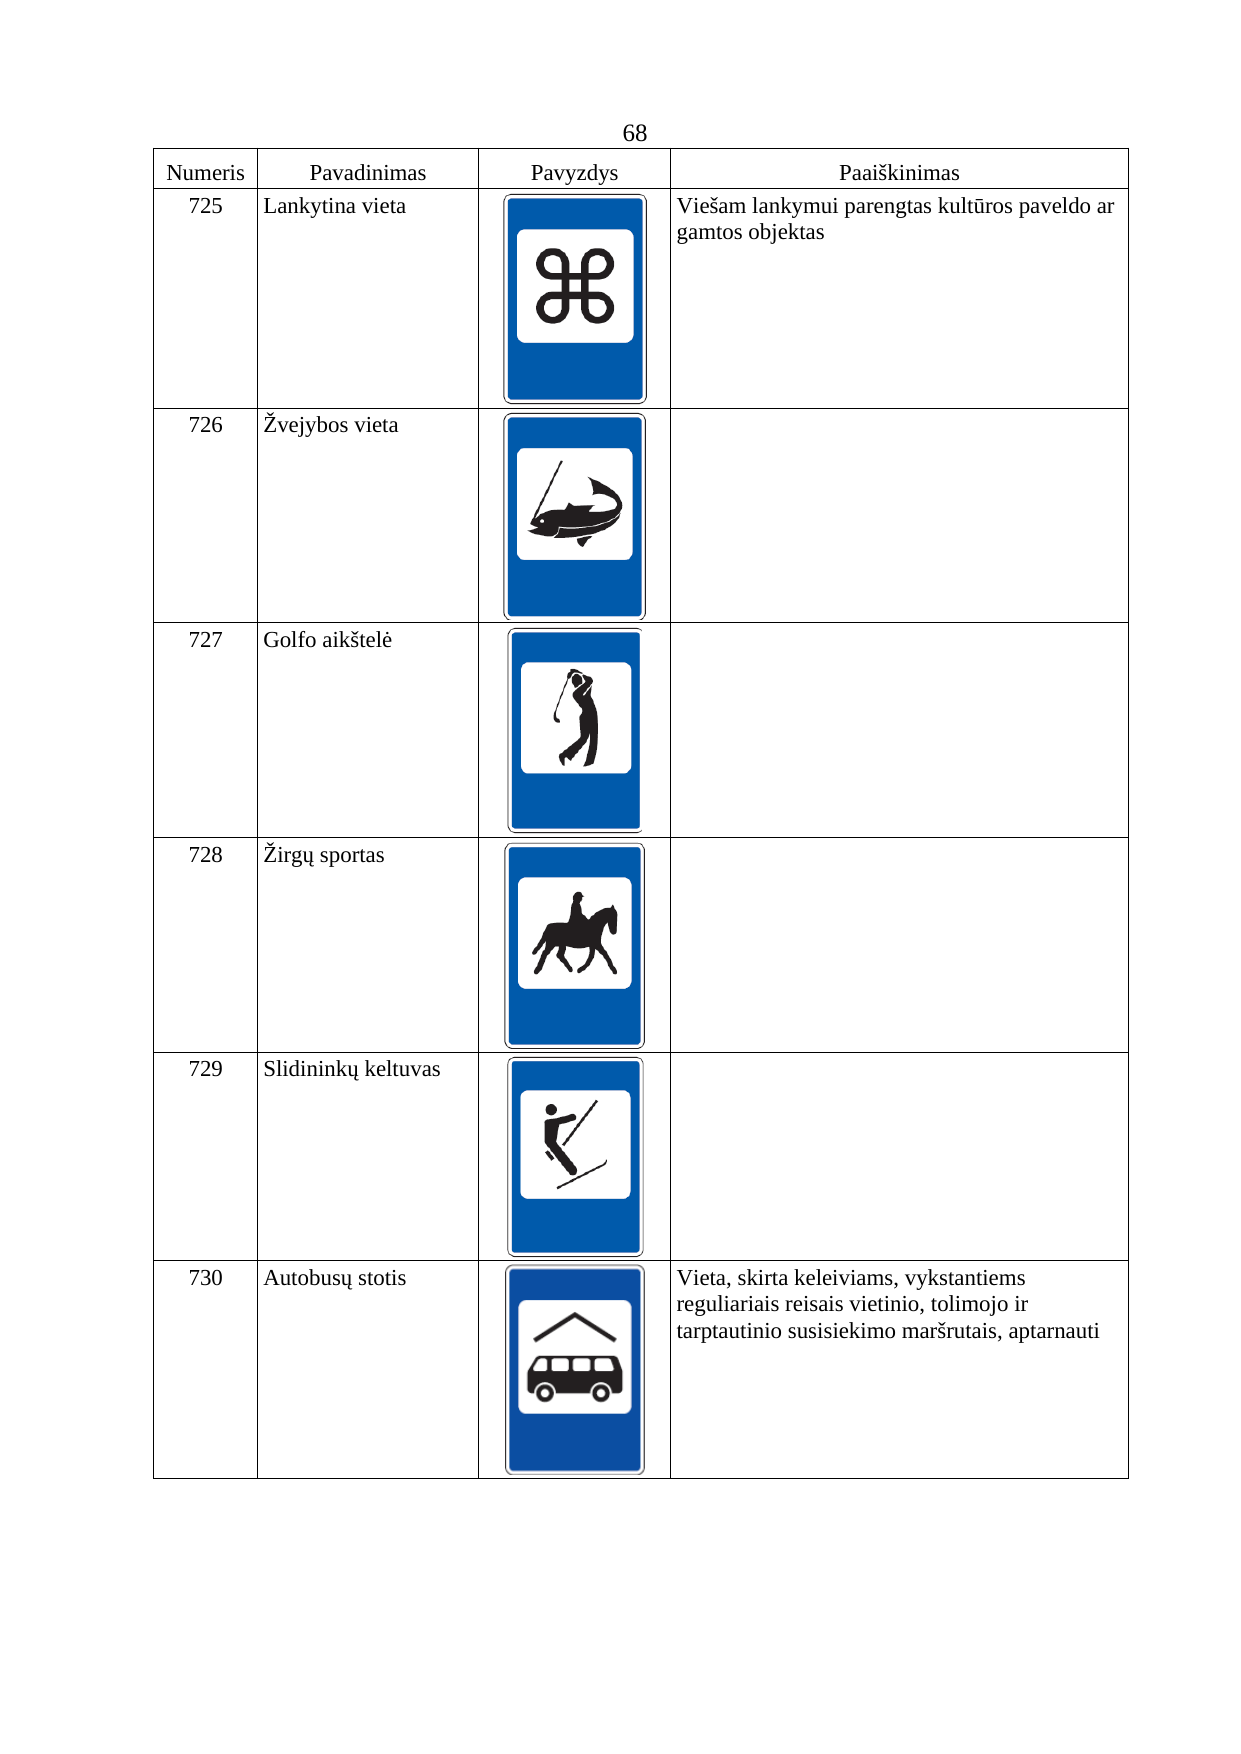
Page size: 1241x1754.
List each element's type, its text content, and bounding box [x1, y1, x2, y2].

table_header Pavyzdys [479, 149, 670, 188]
table_cell [671, 838, 1128, 1052]
table_cell 730 [154, 1261, 257, 1478]
table_header Paaiškinimas [671, 149, 1128, 188]
table_cell Vieta, skirta keleiviams, vykstantiems reguliariais reisais vietinio, tolimojo ir tarptautinio susisiekimo maršrutais, aptarnauti [671, 1261, 1128, 1478]
table_cell [479, 1261, 670, 1478]
table_cell [671, 409, 1128, 622]
table_cell Žirgų sportas [258, 838, 478, 1052]
table_cell 728 [154, 838, 257, 1052]
table_cell 726 [154, 409, 257, 622]
table_cell [479, 1053, 670, 1260]
table_header Numeris [154, 149, 257, 188]
table_cell 727 [154, 623, 257, 837]
table_cell Žvejybos vieta [258, 409, 478, 622]
table_cell [671, 1053, 1128, 1260]
table_cell 725 [154, 189, 257, 407]
table_cell Autobusų stotis [258, 1261, 478, 1478]
table_cell Viešam lankymui parengtas kultūros paveldo ar gamtos objektas [671, 189, 1128, 407]
table_cell [671, 623, 1128, 837]
table_cell [479, 623, 670, 837]
table_header Pavadinimas [258, 149, 478, 188]
table_cell [479, 409, 670, 622]
table_cell 729 [154, 1053, 257, 1260]
table_cell [479, 838, 670, 1052]
table_cell Golfo aikštelė [258, 623, 478, 837]
table_cell Slidininkų keltuvas [258, 1053, 478, 1260]
table_cell Lankytina vieta [258, 189, 478, 407]
table_cell [479, 189, 670, 407]
